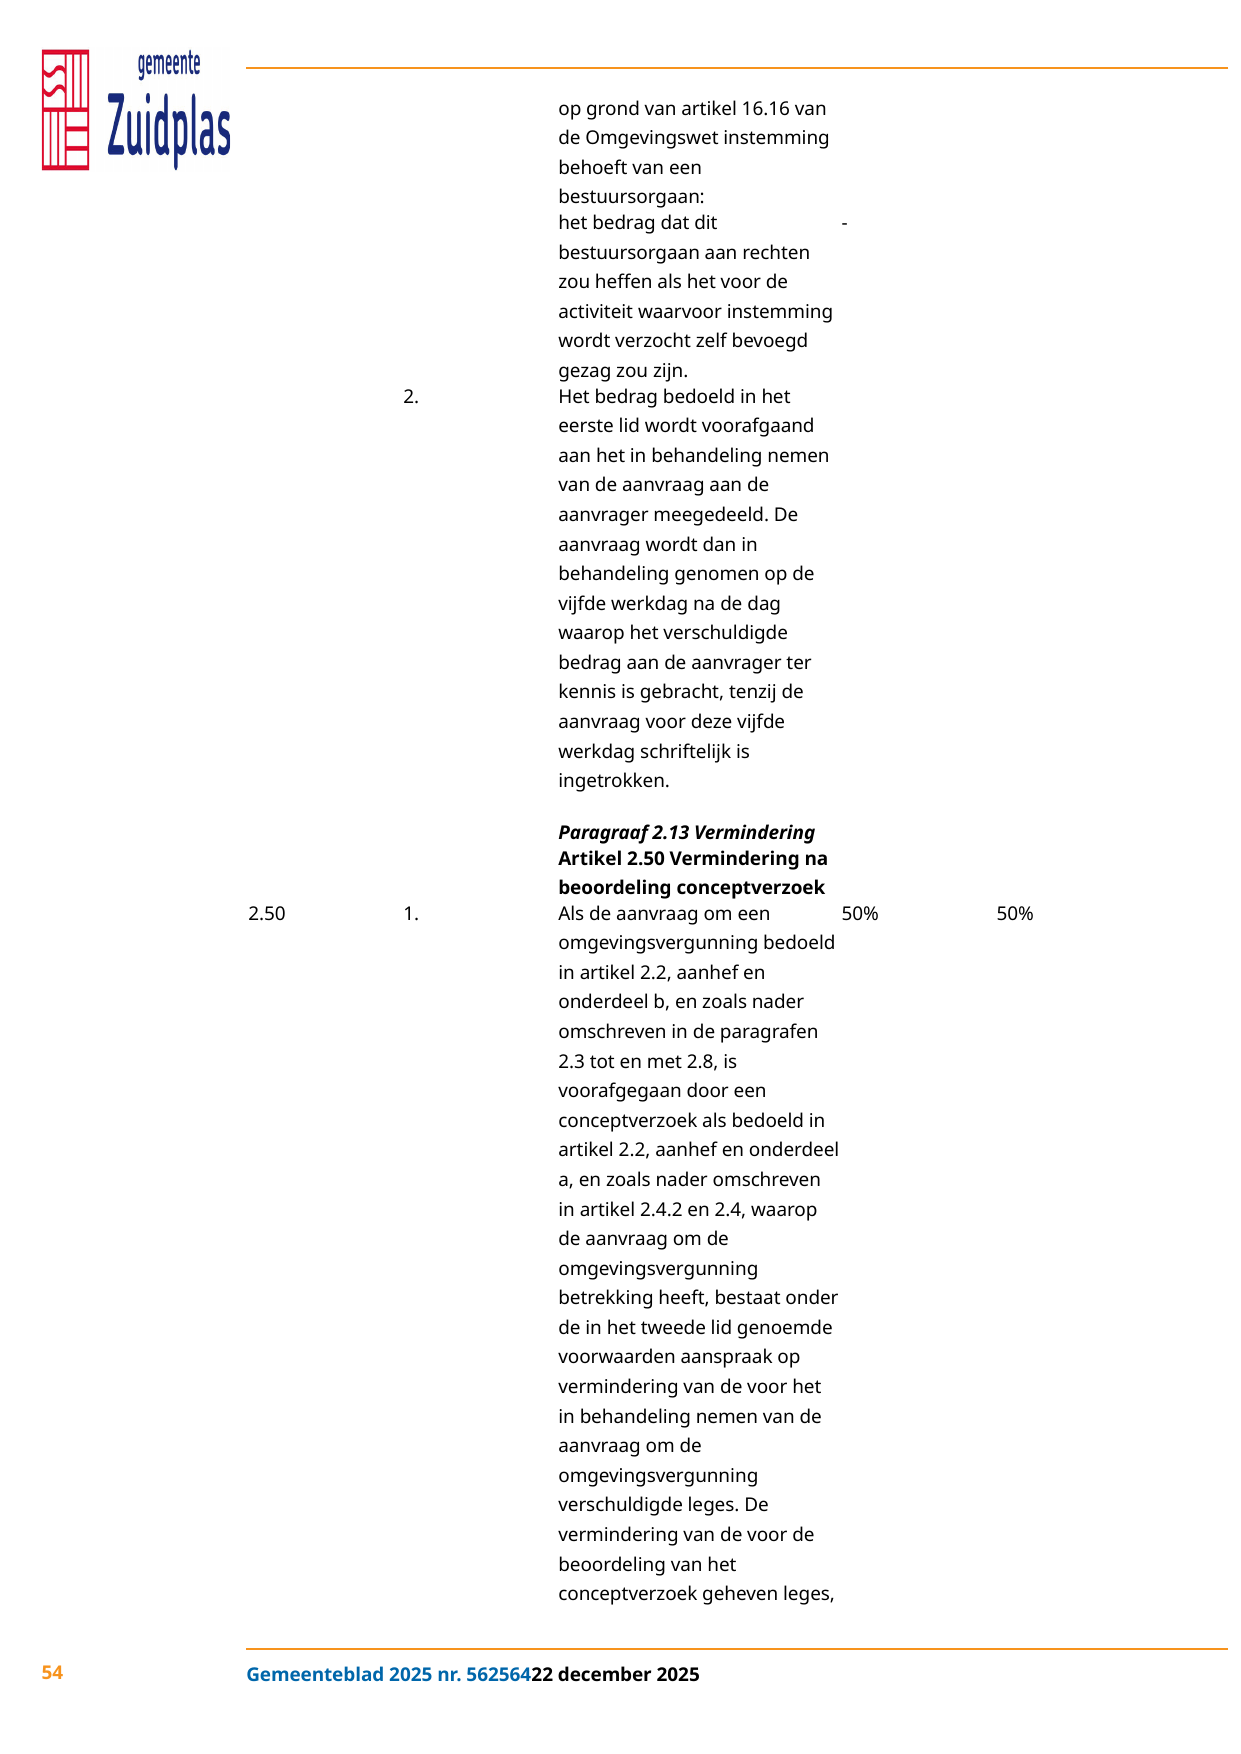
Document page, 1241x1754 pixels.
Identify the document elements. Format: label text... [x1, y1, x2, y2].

table_cell [558, 793, 841, 819]
table_cell Als de aanvraag om een omgevingsvergunning bedoeld in artikel 2.2, aanhef en onderdeel b, en zoals nader omschreven in de paragrafen 2.3 tot en met 2.8, is voorafgegaan door een conceptverzoek als bedoeld in artikel 2.2, aanhef en onderdeel a, en zoals nader omschreven in artikel 2.4.2 en 2.4, waarop de aanvraag om de omgevingsvergunning betrekking heeft, bestaat onder de in het tweede lid genoemde voorwaarden aanspraak op vermindering van de voor het in behandeling nemen van de aanvraag om de omgevingsvergunning verschuldigde leges. De vermindering van de voor de beoordeling van het conceptverzoek geheven leges, [558, 900, 841, 1606]
table_cell [841, 95, 996, 209]
table_cell het bedrag dat dit bestuursorgaan aan rechten zou heffen als het voor de activiteit waarvoor instemming wordt verzocht zelf bevoegd gezag zou zijn. [558, 209, 841, 383]
table_cell Paragraaf 2.13 Vermindering [558, 819, 841, 845]
table_cell [248, 793, 403, 819]
table_cell 50% [841, 900, 996, 1606]
table_cell [996, 845, 1152, 900]
table_cell - [841, 209, 996, 383]
table_cell [248, 819, 403, 845]
table_cell [996, 793, 1152, 819]
table_cell op grond van artikel 16.16 van de Omgevingswet instemming behoeft van een bestuursorgaan: [558, 95, 841, 209]
table_cell 2. [403, 383, 558, 793]
table_cell [403, 95, 558, 209]
table_cell [248, 209, 403, 383]
table_cell [248, 95, 403, 209]
table_cell 1. [403, 900, 558, 1606]
table_cell [841, 845, 996, 900]
table_cell [996, 209, 1152, 383]
table_cell 2.50 [248, 900, 403, 1606]
table_cell [841, 793, 996, 819]
table_cell [996, 383, 1152, 793]
table_cell [403, 209, 558, 383]
table_cell [403, 845, 558, 900]
table_cell [841, 383, 996, 793]
table_cell [403, 819, 558, 845]
table_cell [996, 819, 1152, 845]
table_cell [996, 95, 1152, 209]
picture [41, 47, 231, 172]
table_cell 50% [996, 900, 1152, 1606]
table_cell [841, 819, 996, 845]
table_cell Het bedrag bedoeld in het eerste lid wordt voorafgaand aan het in behandeling nemen van de aanvraag aan de aanvrager meegedeeld. De aanvraag wordt dan in behandeling genomen op de vijfde werkdag na de dag waarop het verschuldigde bedrag aan de aanvrager ter kennis is gebracht, tenzij de aanvraag voor deze vijfde werkdag schriftelijk is ingetrokken. [558, 383, 841, 793]
table_cell Artikel 2.50 Vermindering na beoordeling conceptverzoek [558, 845, 841, 900]
table_cell [248, 845, 403, 900]
table_cell [248, 383, 403, 793]
table_cell [403, 793, 558, 819]
